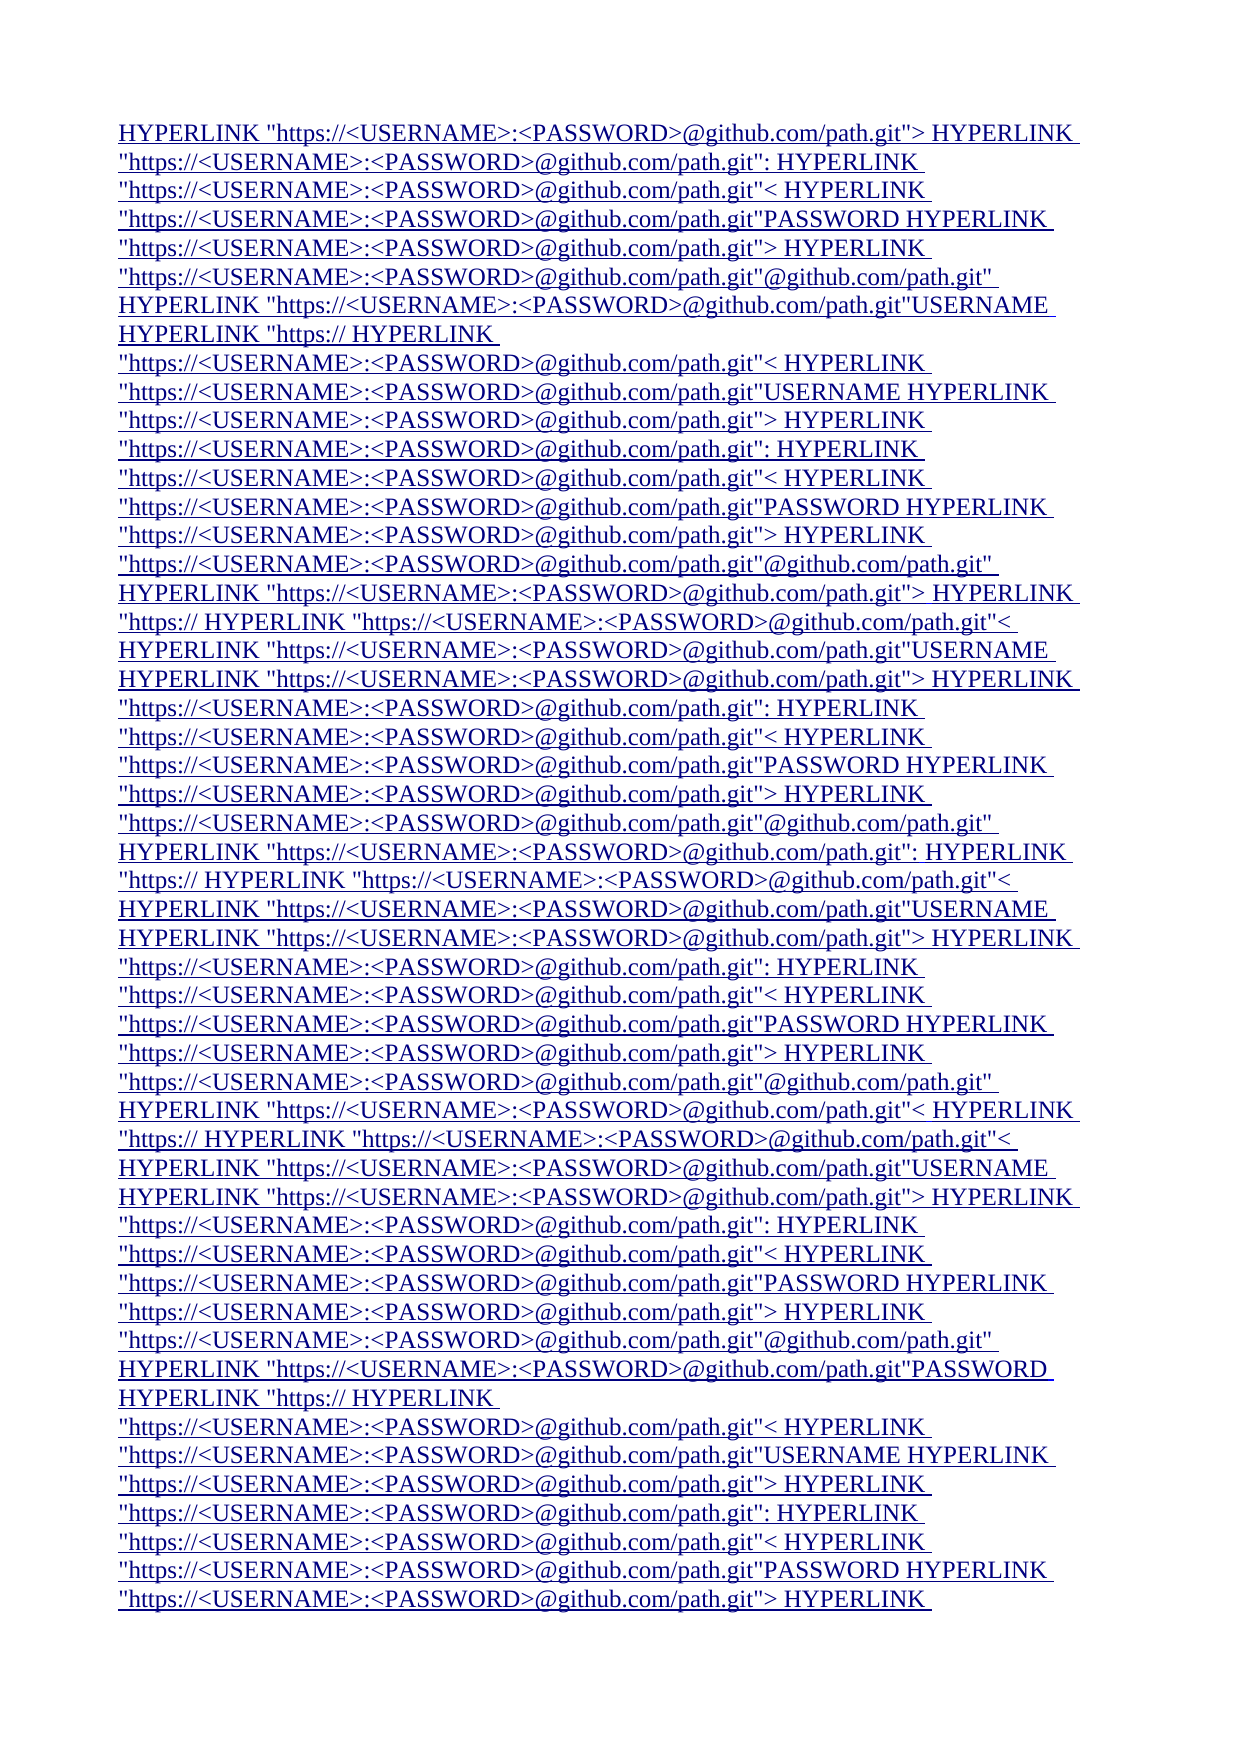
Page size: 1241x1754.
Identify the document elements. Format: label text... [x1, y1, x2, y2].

text HYPERLINK "https://<USERNAME>:<PASSWORD>@github.com/path.git"> HYPERLINK "https://<USERNAME>:<PASSWORD>@github.com/path.git": HYPERLINK "https://<USERNAME>:<PASSWORD>@github.com/path.git"< HYPERLINK "https://<USERNAME>:<PASSWORD>@github.com/path.git"PASSWORD HYPERLINK "https://<USERNAME>:<PASSWORD>@github.com/path.git"> HYPERLINK "https://<USERNAME>:<PASSWORD>@github.com/path.git"@github.com/path.git" HYPERLINK "https://<USERNAME>:<PASSWORD>@github.com/path.git"USERNAME HYPERLINK "https:// HYPERLINK "https://<USERNAME>:<PASSWORD>@github.com/path.git"< HYPERLINK "https://<USERNAME>:<PASSWORD>@github.com/path.git"USERNAME HYPERLINK "https://<USERNAME>:<PASSWORD>@github.com/path.git"> HYPERLINK "https://<USERNAME>:<PASSWORD>@github.com/path.git": HYPERLINK "https://<USERNAME>:<PASSWORD>@github.com/path.git"< HYPERLINK "https://<USERNAME>:<PASSWORD>@github.com/path.git"PASSWORD HYPERLINK "https://<USERNAME>:<PASSWORD>@github.com/path.git"> HYPERLINK "https://<USERNAME>:<PASSWORD>@github.com/path.git"@github.com/path.git" HYPERLINK "https://<USERNAME>:<PASSWORD>@github.com/path.git"> HYPERLINK "https:// HYPERLINK "https://<USERNAME>:<PASSWORD>@github.com/path.git"< HYPERLINK "https://<USERNAME>:<PASSWORD>@github.com/path.git"USERNAME HYPERLINK "https://<USERNAME>:<PASSWORD>@github.com/path.git"> HYPERLINK "https://<USERNAME>:<PASSWORD>@github.com/path.git": HYPERLINK "https://<USERNAME>:<PASSWORD>@github.com/path.git"< HYPERLINK "https://<USERNAME>:<PASSWORD>@github.com/path.git"PASSWORD HYPERLINK "https://<USERNAME>:<PASSWORD>@github.com/path.git"> HYPERLINK "https://<USERNAME>:<PASSWORD>@github.com/path.git"@github.com/path.git" HYPERLINK "https://<USERNAME>:<PASSWORD>@github.com/path.git": HYPERLINK "https:// HYPERLINK "https://<USERNAME>:<PASSWORD>@github.com/path.git"< HYPERLINK "https://<USERNAME>:<PASSWORD>@github.com/path.git"USERNAME HYPERLINK "https://<USERNAME>:<PASSWORD>@github.com/path.git"> HYPERLINK "https://<USERNAME>:<PASSWORD>@github.com/path.git": HYPERLINK "https://<USERNAME>:<PASSWORD>@github.com/path.git"< HYPERLINK "https://<USERNAME>:<PASSWORD>@github.com/path.git"PASSWORD HYPERLINK "https://<USERNAME>:<PASSWORD>@github.com/path.git"> HYPERLINK "https://<USERNAME>:<PASSWORD>@github.com/path.git"@github.com/path.git" HYPERLINK "https://<USERNAME>:<PASSWORD>@github.com/path.git"< HYPERLINK "https:// HYPERLINK "https://<USERNAME>:<PASSWORD>@github.com/path.git"< HYPERLINK "https://<USERNAME>:<PASSWORD>@github.com/path.git"USERNAME HYPERLINK "https://<USERNAME>:<PASSWORD>@github.com/path.git"> HYPERLINK "https://<USERNAME>:<PASSWORD>@github.com/path.git": HYPERLINK "https://<USERNAME>:<PASSWORD>@github.com/path.git"< HYPERLINK "https://<USERNAME>:<PASSWORD>@github.com/path.git"PASSWORD HYPERLINK "https://<USERNAME>:<PASSWORD>@github.com/path.git"> HYPERLINK "https://<USERNAME>:<PASSWORD>@github.com/path.git"@github.com/path.git" HYPERLINK "https://<USERNAME>:<PASSWORD>@github.com/path.git"PASSWORD HYPERLINK "https:// HYPERLINK "https://<USERNAME>:<PASSWORD>@github.com/path.git"< HYPERLINK "https://<USERNAME>:<PASSWORD>@github.com/path.git"USERNAME HYPERLINK "https://<USERNAME>:<PASSWORD>@github.com/path.git"> HYPERLINK "https://<USERNAME>:<PASSWORD>@github.com/path.git": HYPERLINK "https://<USERNAME>:<PASSWORD>@github.com/path.git"< HYPERLINK "https://<USERNAME>:<PASSWORD>@github.com/path.git"PASSWORD HYPERLINK "https://<USERNAME>:<PASSWORD>@github.com/path.git"> HYPERLINK [118, 118, 1122, 1613]
